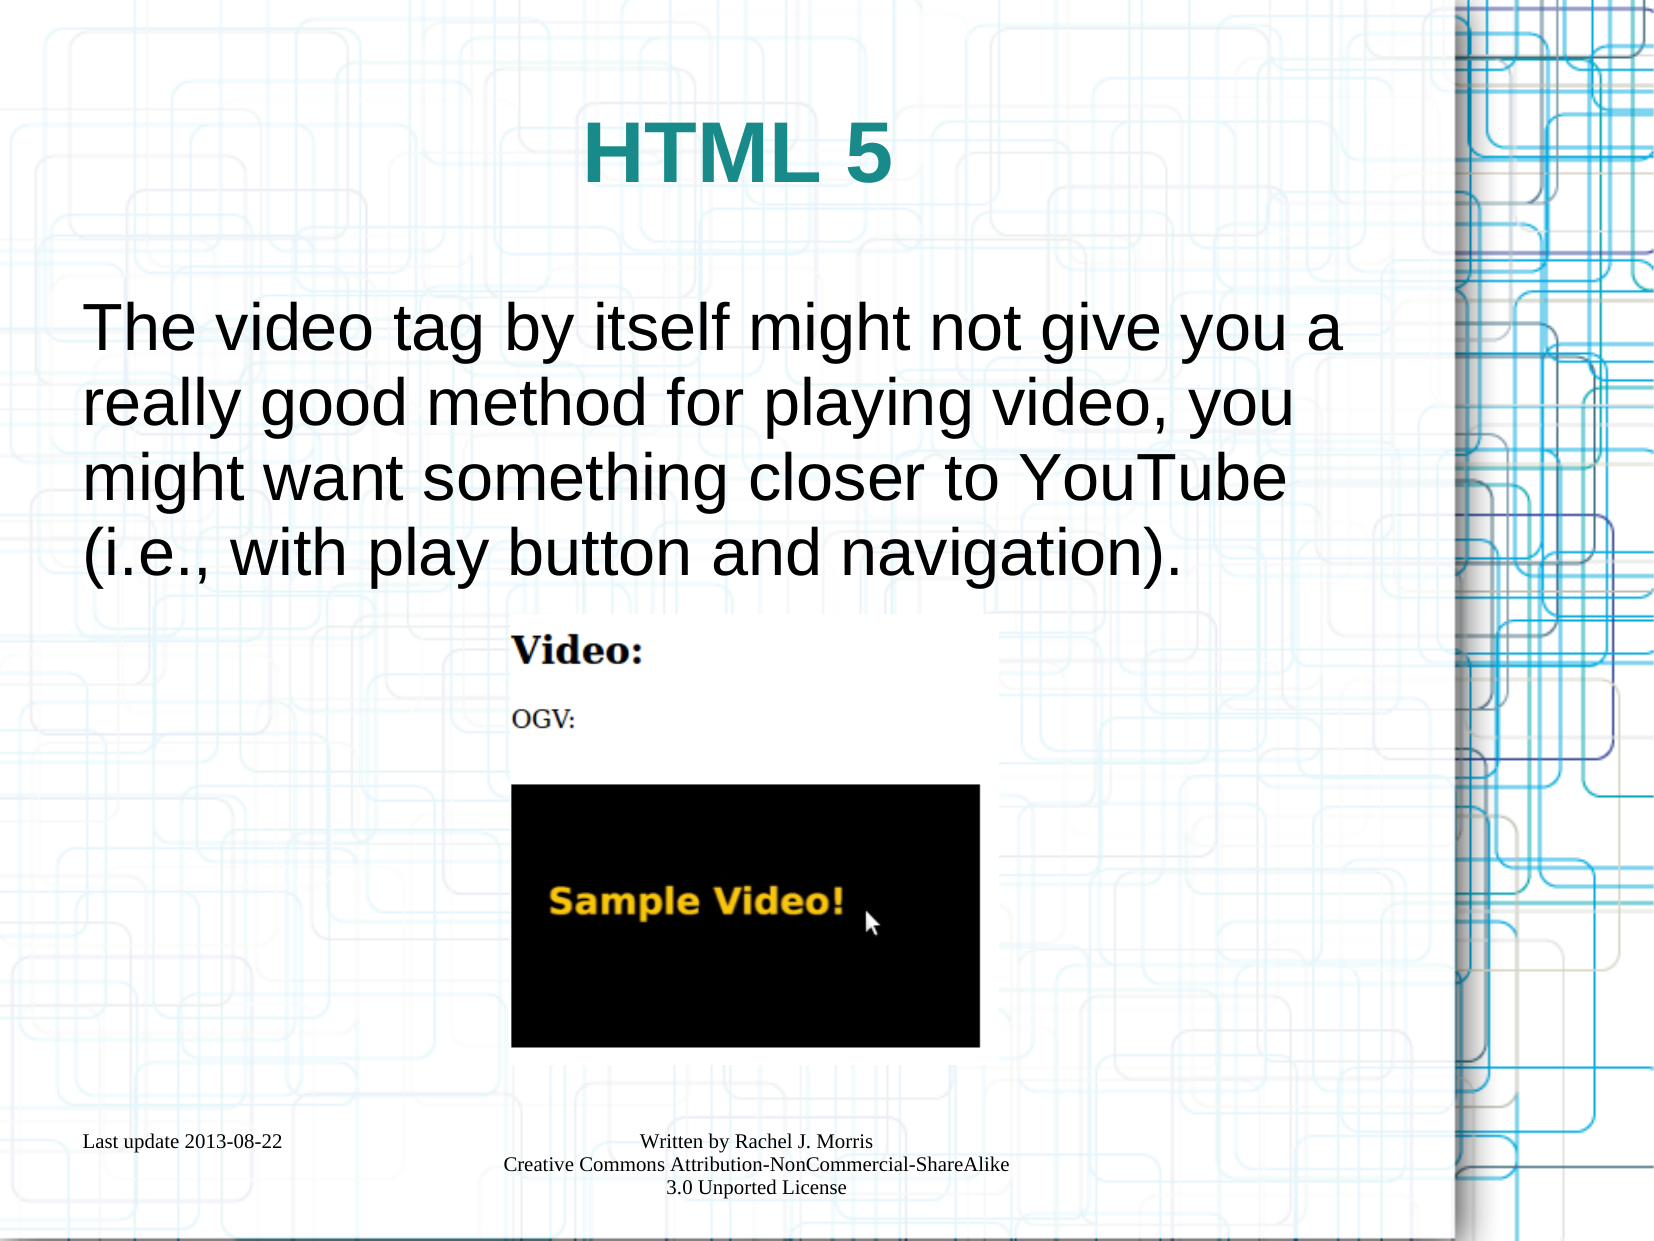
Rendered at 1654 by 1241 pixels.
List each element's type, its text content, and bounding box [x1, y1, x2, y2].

list The video tag by itself might not give you a really good method for playing video, you might want something closer to YouTube (i.e., with play button and navigation). [82, 290, 1418, 1010]
picture [0, 0, 1654, 1241]
title HTML 5 [59, 49, 1418, 257]
